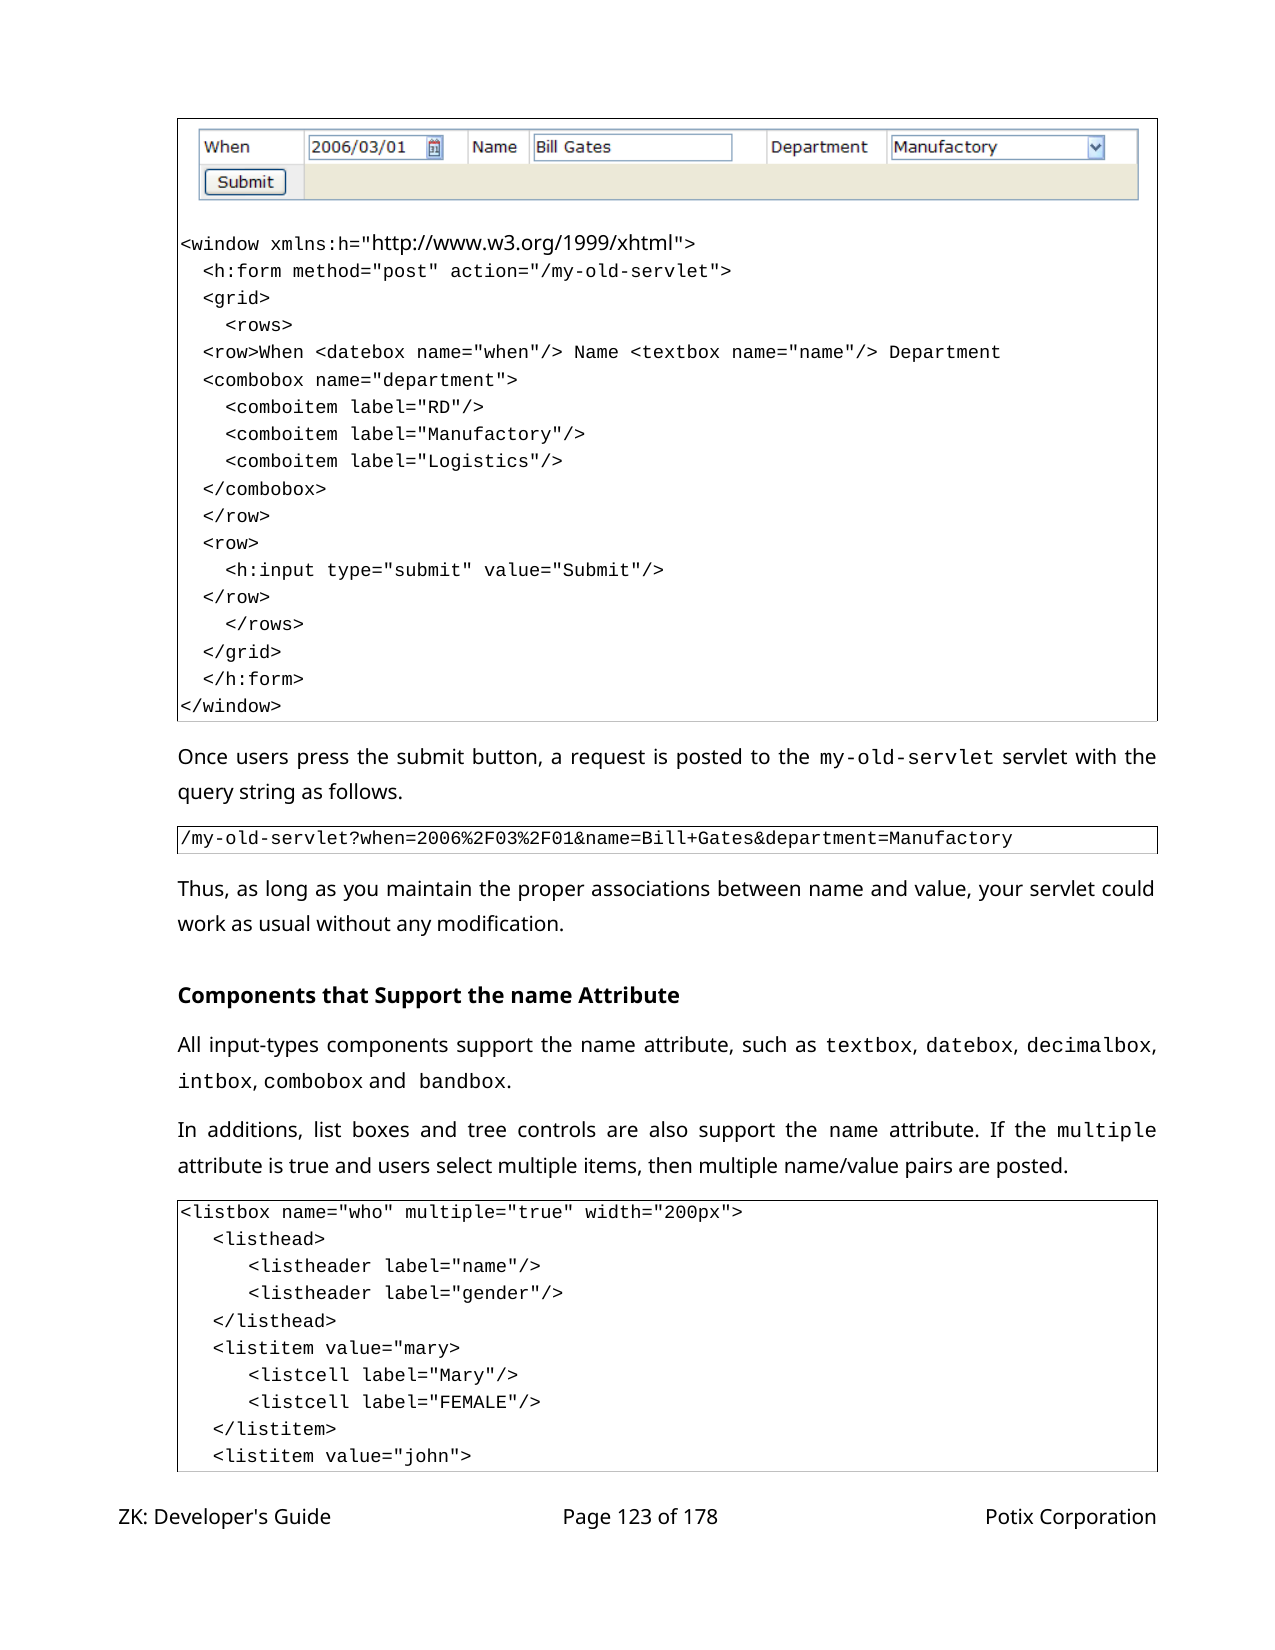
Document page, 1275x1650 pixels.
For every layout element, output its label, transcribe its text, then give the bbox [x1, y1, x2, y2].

text <listheader label="name"/> [178, 1254, 1157, 1278]
text <comboitem label="Logistics"/> [178, 449, 1157, 473]
text <h:form method="post" action="/my-old-servlet"> [178, 259, 1157, 283]
text <combobox name="department"> [178, 368, 1157, 392]
text <listheader label="gender"/> [178, 1281, 1157, 1306]
text /my-old-servlet?when=2006%2F03%2F01&name=Bill+Gates&department=Manufactory [178, 827, 1157, 853]
text <listitem value="john"> [178, 1444, 1157, 1471]
text </listhead> [178, 1308, 1157, 1333]
text <listcell label="Mary"/> [178, 1363, 1157, 1387]
text <comboitem label="Manufactory"/> [178, 422, 1157, 446]
text <listcell label="FEMALE"/> [178, 1390, 1157, 1414]
picture [195, 125, 1144, 203]
text </row> [178, 585, 1157, 609]
text <listitem value="mary> [178, 1336, 1157, 1360]
text Thus, as long as you maintain the proper associations between name and value, your servlet could work as usual without any modification. [177, 874, 1157, 937]
text <listbox name="who" multiple="true" width="200px"> [178, 1201, 1157, 1224]
text Once users press the submit button, a request is posted to the my-old-servlet servlet with the query string as follows. [177, 742, 1157, 806]
text </grid> [178, 639, 1157, 664]
text <grid> [178, 286, 1157, 310]
text </combobox> [178, 476, 1157, 501]
text All input-types components support the name attribute, such as textbox, datebox, decimalbox, intbox, combobox and bandbox. [177, 1031, 1157, 1095]
text <listhead> [178, 1227, 1157, 1251]
text <window xmlns:h="http://www.w3.org/1999/xhtml"> [178, 228, 1157, 256]
text </rows> [178, 612, 1157, 637]
text </listitem> [178, 1417, 1157, 1441]
subtitle Components that Support the name Attribute [177, 980, 1157, 1010]
text </row> [178, 503, 1157, 528]
text In additions, list boxes and tree controls are also support the name attribute. If the multiple attribute is true and users select multiple items, then multiple name/value pairs are posted. [177, 1115, 1157, 1179]
text <comboitem label="RD"/> [178, 395, 1157, 419]
text <row>When <datebox name="when"/> Name <textbox name="name"/> Department [178, 340, 1157, 365]
text <h:input type="submit" value="Submit"/> [178, 558, 1157, 582]
text </h:form> [178, 667, 1157, 691]
text <row> [178, 531, 1157, 555]
text <rows> [178, 313, 1157, 337]
text </window> [178, 694, 1157, 721]
